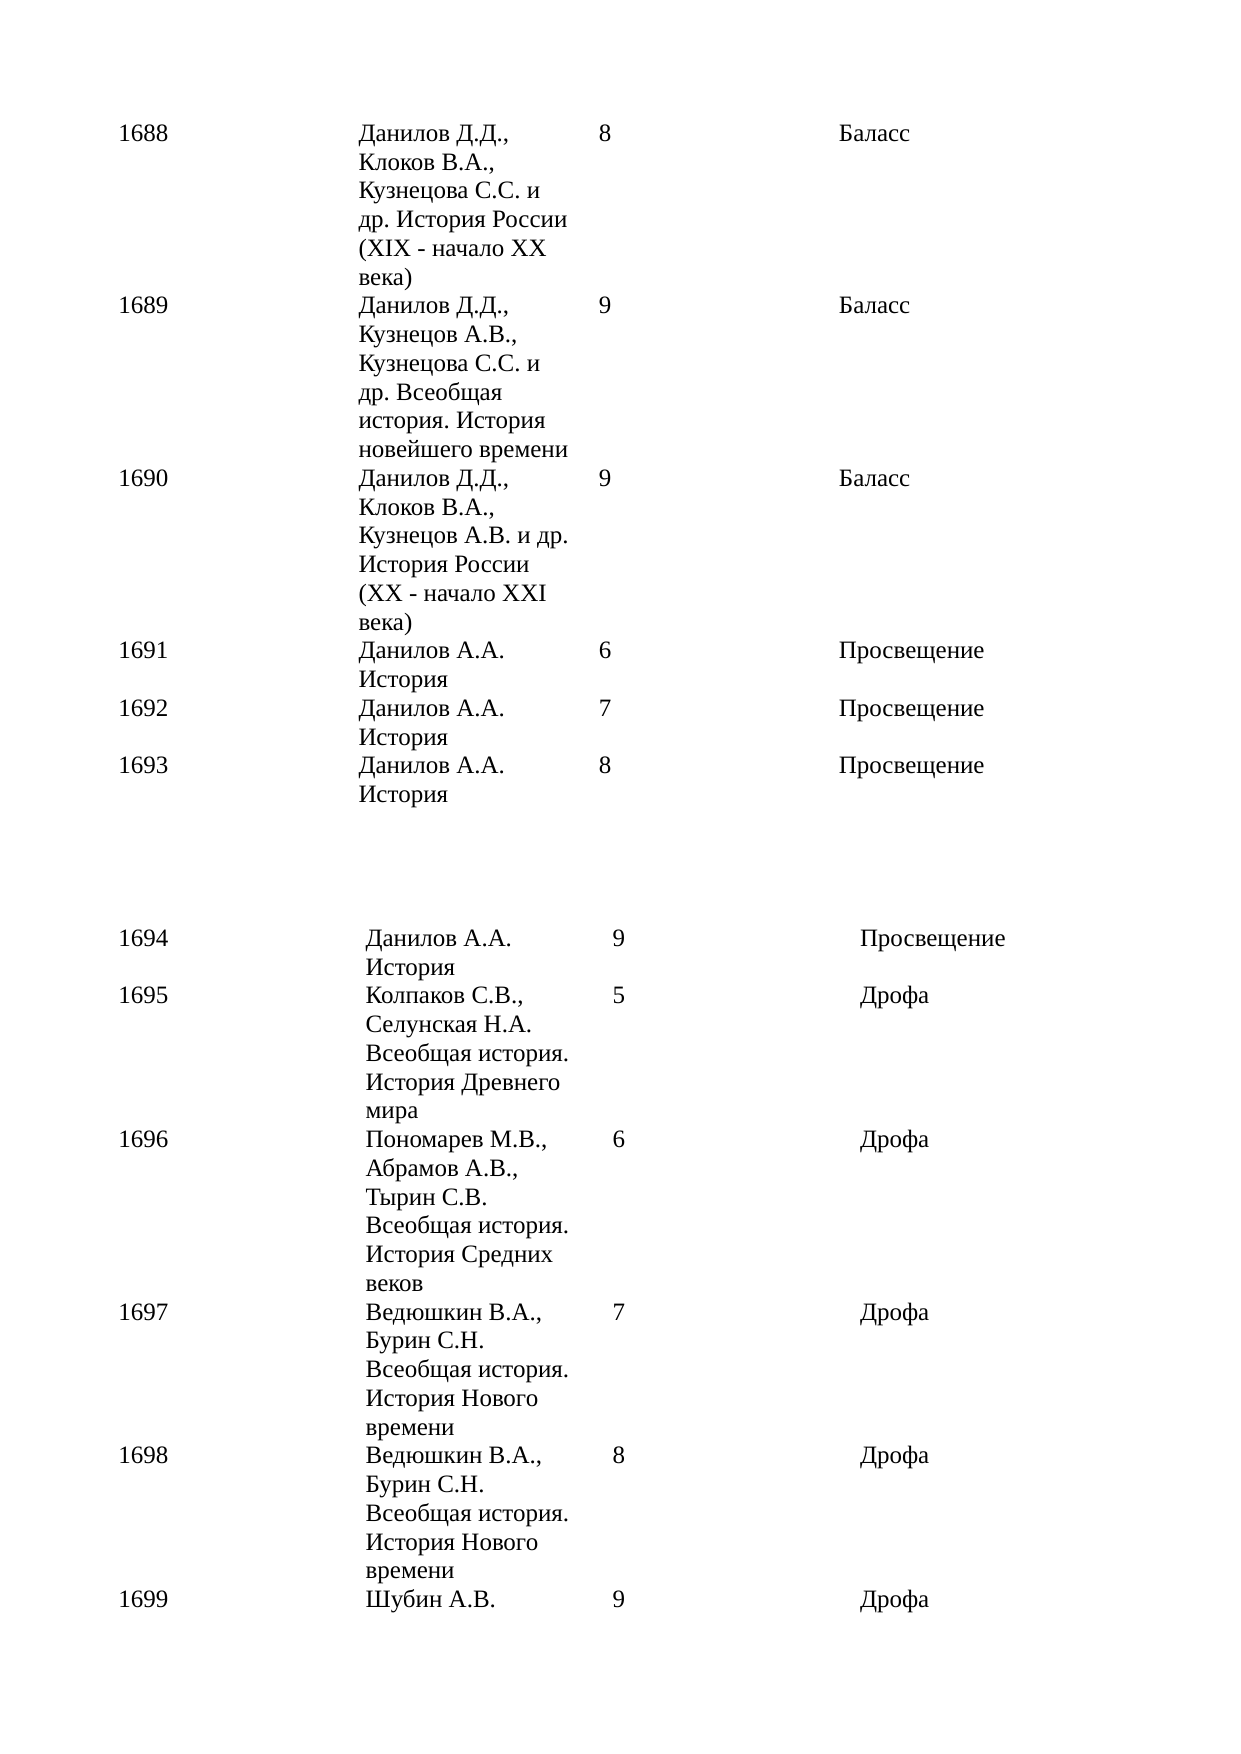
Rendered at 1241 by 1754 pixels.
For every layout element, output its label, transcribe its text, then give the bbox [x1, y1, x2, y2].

table_cell 9 [587, 291, 827, 463]
table_cell 7 [601, 1297, 848, 1441]
table_cell 1699 [107, 1584, 354, 1636]
table_header Просвещение [849, 923, 1096, 981]
table_cell 6 [601, 1124, 848, 1297]
table_cell Данилов А.А. История [347, 693, 587, 751]
table_cell Дрофа [849, 1297, 1096, 1441]
table_cell Просвещение [828, 751, 1068, 808]
table_cell 1691 [107, 636, 347, 693]
table_cell Дрофа [849, 1441, 1096, 1584]
table_cell Данилов Д.Д., Клоков В.А., Кузнецов А.В. и др. История России (XX - начало XXI века) [347, 463, 587, 636]
table_cell Ведюшкин В.А., Бурин С.Н. Всеобщая история. История Нового времени [354, 1297, 601, 1441]
table_cell Колпаков С.В., Селунская Н.А. Всеобщая история. История Древнего мира [354, 981, 601, 1124]
table_header 9 [601, 923, 848, 981]
table_cell 9 [587, 463, 827, 636]
table_cell 1689 [107, 291, 347, 463]
table_header 1694 [107, 923, 354, 981]
table_cell 5 [601, 981, 848, 1124]
table_cell 1690 [107, 463, 347, 636]
table_cell Данилов Д.Д., Кузнецов А.В., Кузнецова С.С. и др. Всеобщая история. История новейшего времени [347, 291, 587, 463]
table_cell Шубин А.В. [354, 1584, 601, 1636]
table_cell 1695 [107, 981, 354, 1124]
table_cell Дрофа [849, 981, 1096, 1124]
table_cell Данилов А.А. История [347, 751, 587, 808]
table_cell 1693 [107, 751, 347, 808]
table_cell Дрофа [849, 1124, 1096, 1297]
table_cell 8 [587, 118, 827, 291]
table_cell Баласс [828, 463, 1068, 636]
table_cell 9 [601, 1584, 848, 1636]
table_cell Баласс [828, 118, 1068, 291]
table_cell Просвещение [828, 636, 1068, 693]
table_cell 8 [587, 751, 827, 808]
table_cell Баласс [828, 291, 1068, 463]
table_header Данилов А.А. История [354, 923, 601, 981]
table_cell Пономарев М.В., Абрамов А.В., Тырин С.В. Всеобщая история. История Средних веков [354, 1124, 601, 1297]
table_cell Данилов А.А. История [347, 636, 587, 693]
table_cell 8 [601, 1441, 848, 1584]
table_cell 1696 [107, 1124, 354, 1297]
table_cell 1697 [107, 1297, 354, 1441]
table_cell Дрофа [849, 1584, 1096, 1636]
table_cell 7 [587, 693, 827, 751]
table_cell 1698 [107, 1441, 354, 1584]
table_cell Ведюшкин В.А., Бурин С.Н. Всеобщая история. История Нового времени [354, 1441, 601, 1584]
table_cell Данилов Д.Д., Клоков В.А., Кузнецова С.С. и др. История России (ХIХ - начало ХХ века) [347, 118, 587, 291]
table_cell Просвещение [828, 693, 1068, 751]
table_cell 1688 [107, 118, 347, 291]
table_cell 1692 [107, 693, 347, 751]
table_cell 6 [587, 636, 827, 693]
